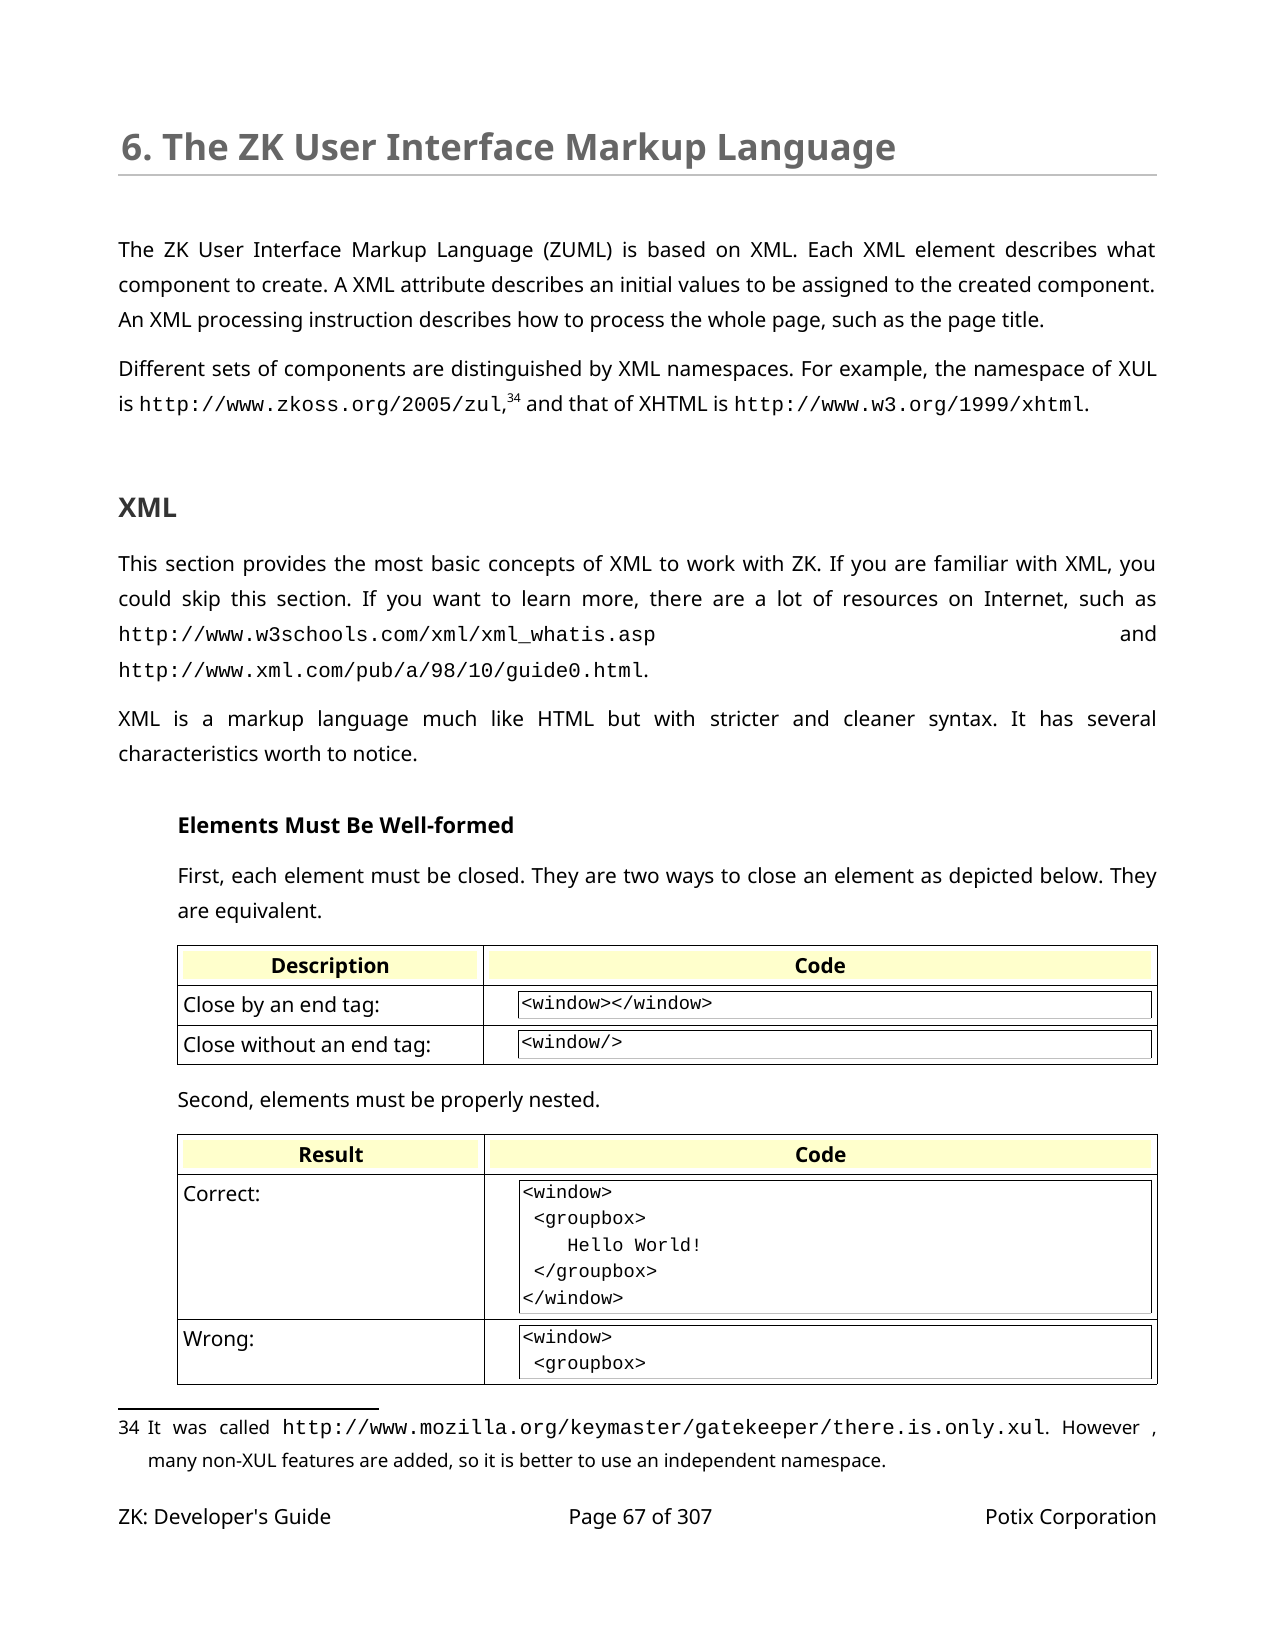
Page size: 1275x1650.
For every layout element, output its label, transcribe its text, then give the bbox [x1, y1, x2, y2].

text XML is a markup language much like HTML but with stricter and cleaner syntax. It has several characteristics worth to notice. [118, 704, 1157, 768]
subtitle 6. The ZK User Interface Markup Language [118, 118, 1157, 174]
table_cell Close by an end tag: [178, 986, 483, 1024]
table_header Code [484, 946, 1157, 985]
table_cell <window/> [484, 1026, 1157, 1064]
table_cell <window> <groupbox> Hello World! </groupbox> </window> [485, 1175, 1157, 1319]
text It was called http://www.mozilla.org/keymaster/gatekeeper/there.is.only.xul. However , many non-XUL features are added, so it is better to use an independent namespace. [118, 1415, 1157, 1473]
table_header Code [485, 1135, 1157, 1174]
text Different sets of components are distinguished by XML namespaces. For example, the namespace of XUL is http://www.zkoss.org/2005/zul, and that of XHTML is http://www.w3.org/1999/xhtml. [118, 354, 1157, 418]
text The ZK User Interface Markup Language (ZUML) is based on XML. Each XML element describes what component to create. A XML attribute describes an initial values to be assigned to the created component. An XML processing instruction describes how to process the whole page, such as the page title. [118, 235, 1157, 333]
table_cell <window> <groupbox> [485, 1320, 1157, 1384]
table_cell Correct: [178, 1175, 484, 1319]
table_header Description [178, 946, 483, 985]
table_header Result [178, 1135, 484, 1174]
text First, each element must be closed. They are two ways to close an element as depicted below. They are equivalent. [177, 861, 1157, 924]
table_cell Close without an end tag: [178, 1026, 483, 1064]
table_cell <window></window> [484, 986, 1157, 1024]
subtitle Elements Must Be Well-formed [177, 810, 1157, 840]
table_cell Wrong: [178, 1320, 484, 1384]
subtitle XML [118, 489, 1157, 526]
text This section provides the most basic concepts of XML to work with ZK. If you are familiar with XML, you could skip this section. If you want to learn more, there are a lot of resources on Internet, such as http://www.w3schools.com/xml/xml_whatis.asp and http://www.xml.com/pub/a/98/10/guide0.html. [118, 549, 1157, 684]
text Second, elements must be properly nested. [177, 1085, 1157, 1113]
